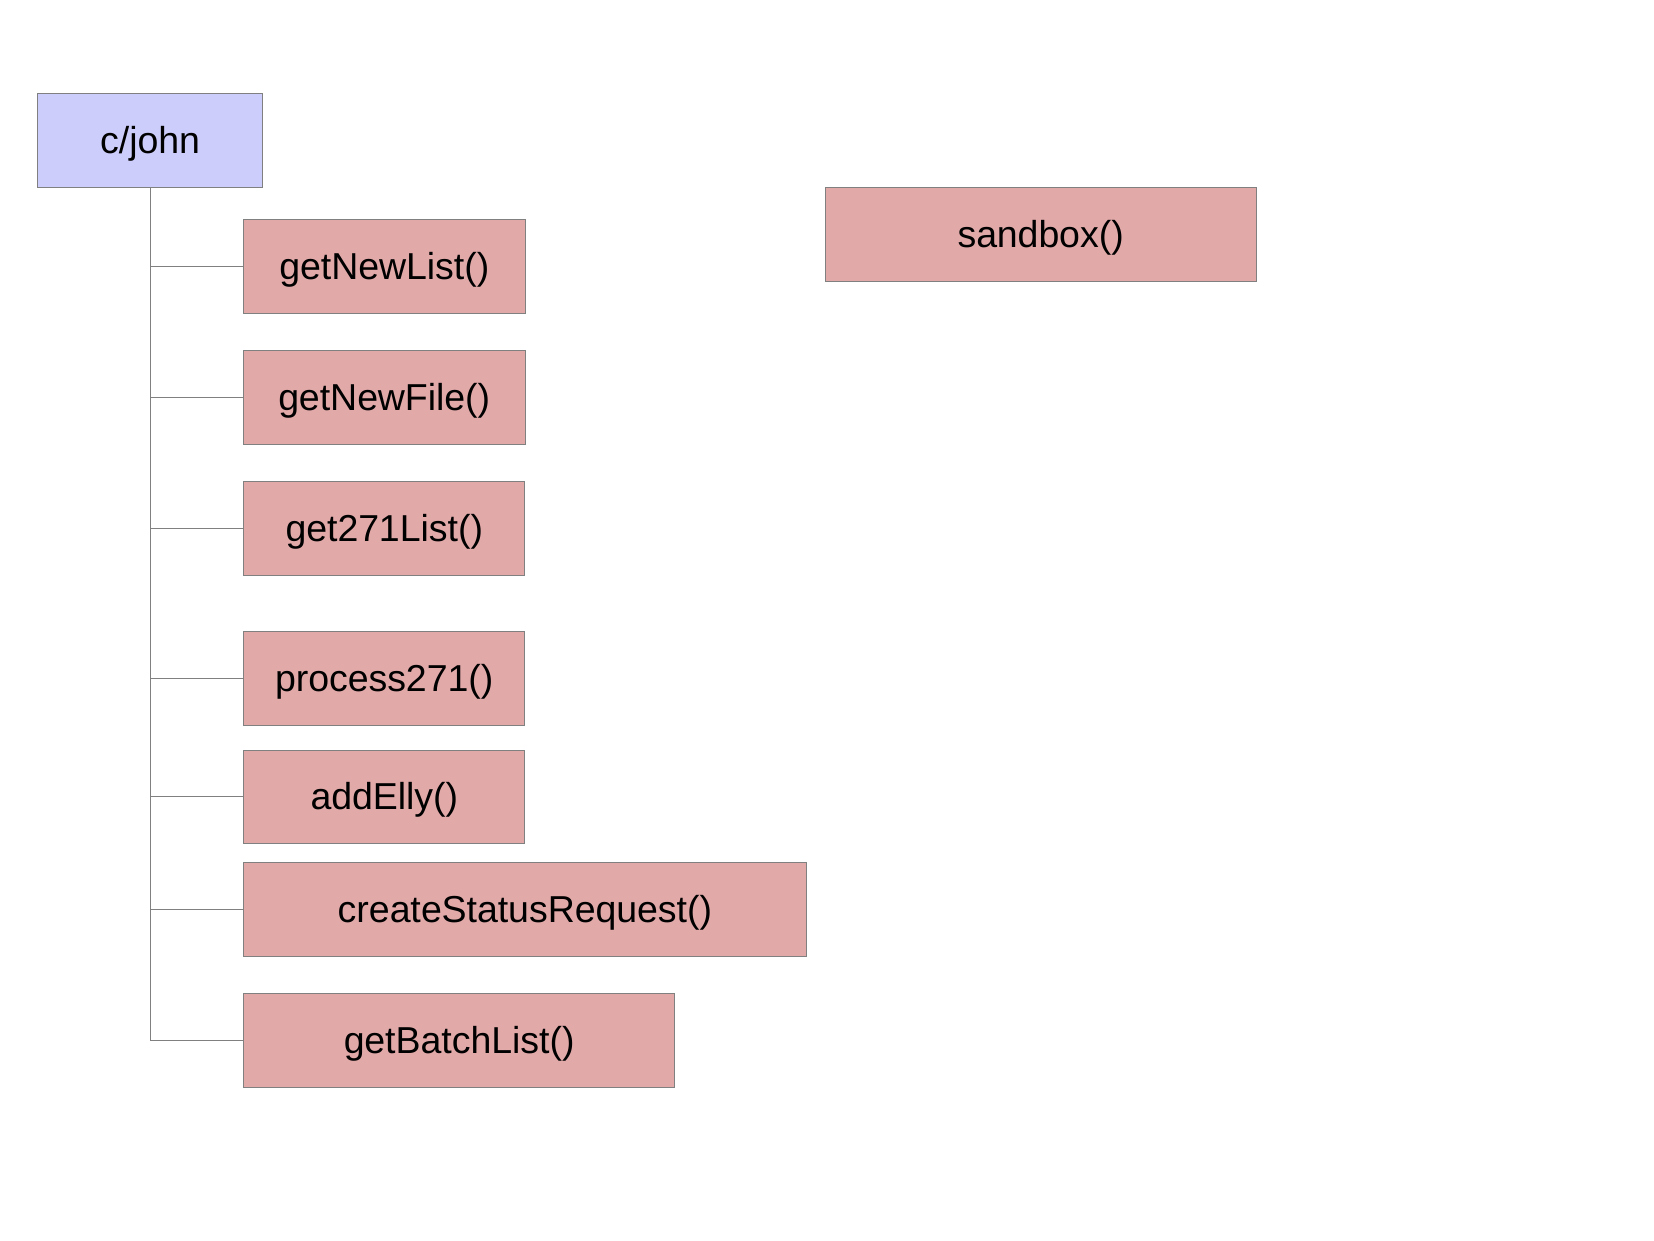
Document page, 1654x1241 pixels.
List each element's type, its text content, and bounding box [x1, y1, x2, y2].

text_box createStatusRequest() [243, 862, 807, 957]
text_box process271() [243, 631, 525, 726]
text_box addElly() [243, 750, 525, 844]
text_box get271List() [243, 481, 525, 576]
text_box c/john [37, 93, 263, 188]
text_box getBatchList() [243, 993, 675, 1088]
text_box getNewFile() [243, 350, 526, 445]
text_box getNewList() [243, 219, 526, 314]
text_box sandbox() [825, 187, 1257, 282]
